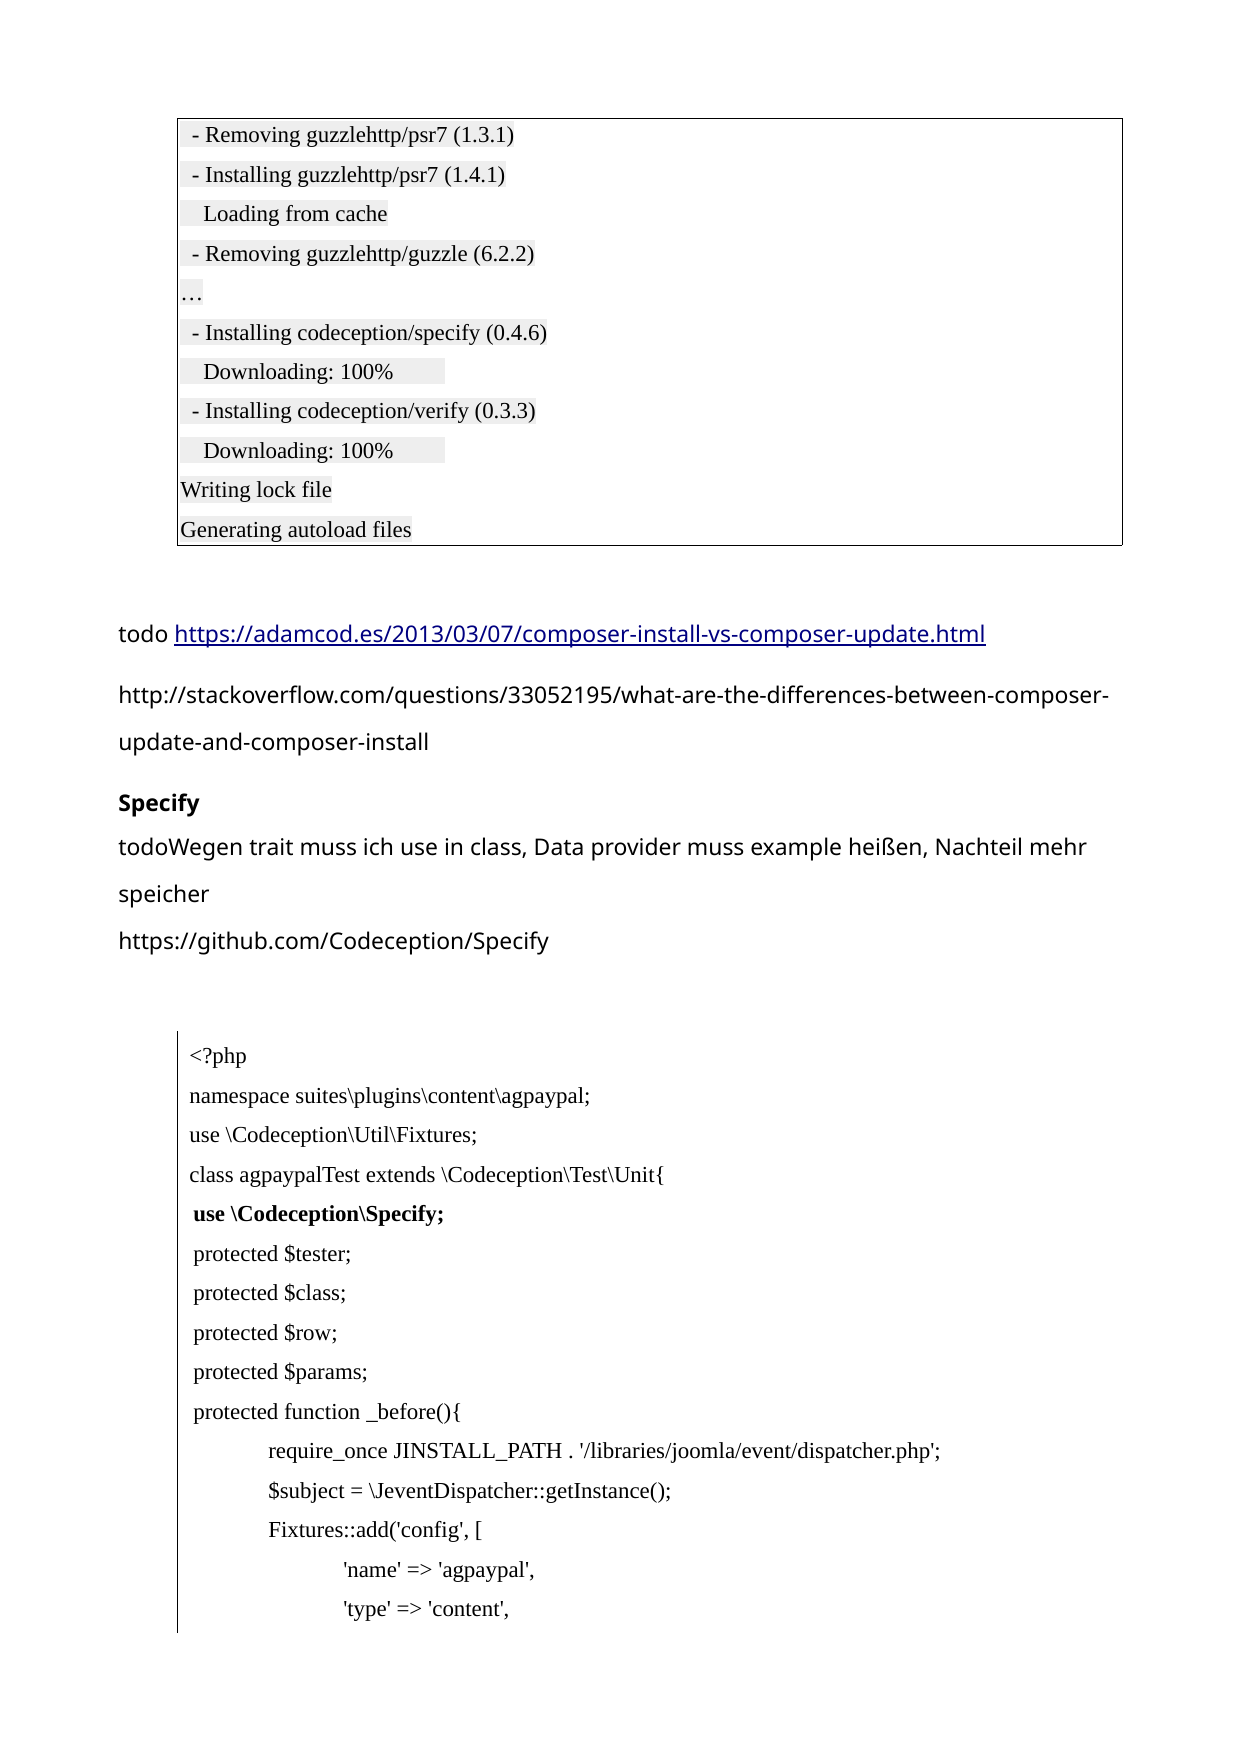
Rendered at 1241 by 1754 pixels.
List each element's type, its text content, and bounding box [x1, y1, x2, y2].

text <?php namespace suites\plugins\content\agpaypal; use \Codeception\Util\Fixtures; class agpaypalTest extends \Codeception\Test\Unit{ use \Codeception\Specify; protected $tester; protected $class; protected $row; protected $params; protected function _before(){ require_once JINSTALL_PATH . '/libraries/joomla/event/dispatcher.php'; $subject = \JeventDispatcher::getInstance(); Fixtures::add('config', [ 'name' => 'agpaypal', 'type' => 'content', [178, 1031, 1122, 1633]
text http://stackoverflow.com/questions/33052195/what-are-the-differences-between-composer-update-and-composer-install [118, 679, 1122, 757]
text todo https://adamcod.es/2013/03/07/composer-install-vs-composer-update.html [118, 617, 1122, 649]
text todoWegen trait muss ich use in class, Data provider muss example heißen, Nachteil mehr speicher https://github.com/Codeception/Specify [118, 831, 1122, 956]
text - Removing guzzlehttp/psr7 (1.3.1) - Installing guzzlehttp/psr7 (1.4.1) Loading from cache - Removing guzzlehttp/guzzle (6.2.2) … - Installing codeception/specify (0.4.6) Downloading: 100% - Installing codeception/verify (0.3.3) Downloading: 100% Writing lock file Generating autoload files [178, 119, 1122, 545]
subtitle Specify [118, 787, 1122, 818]
